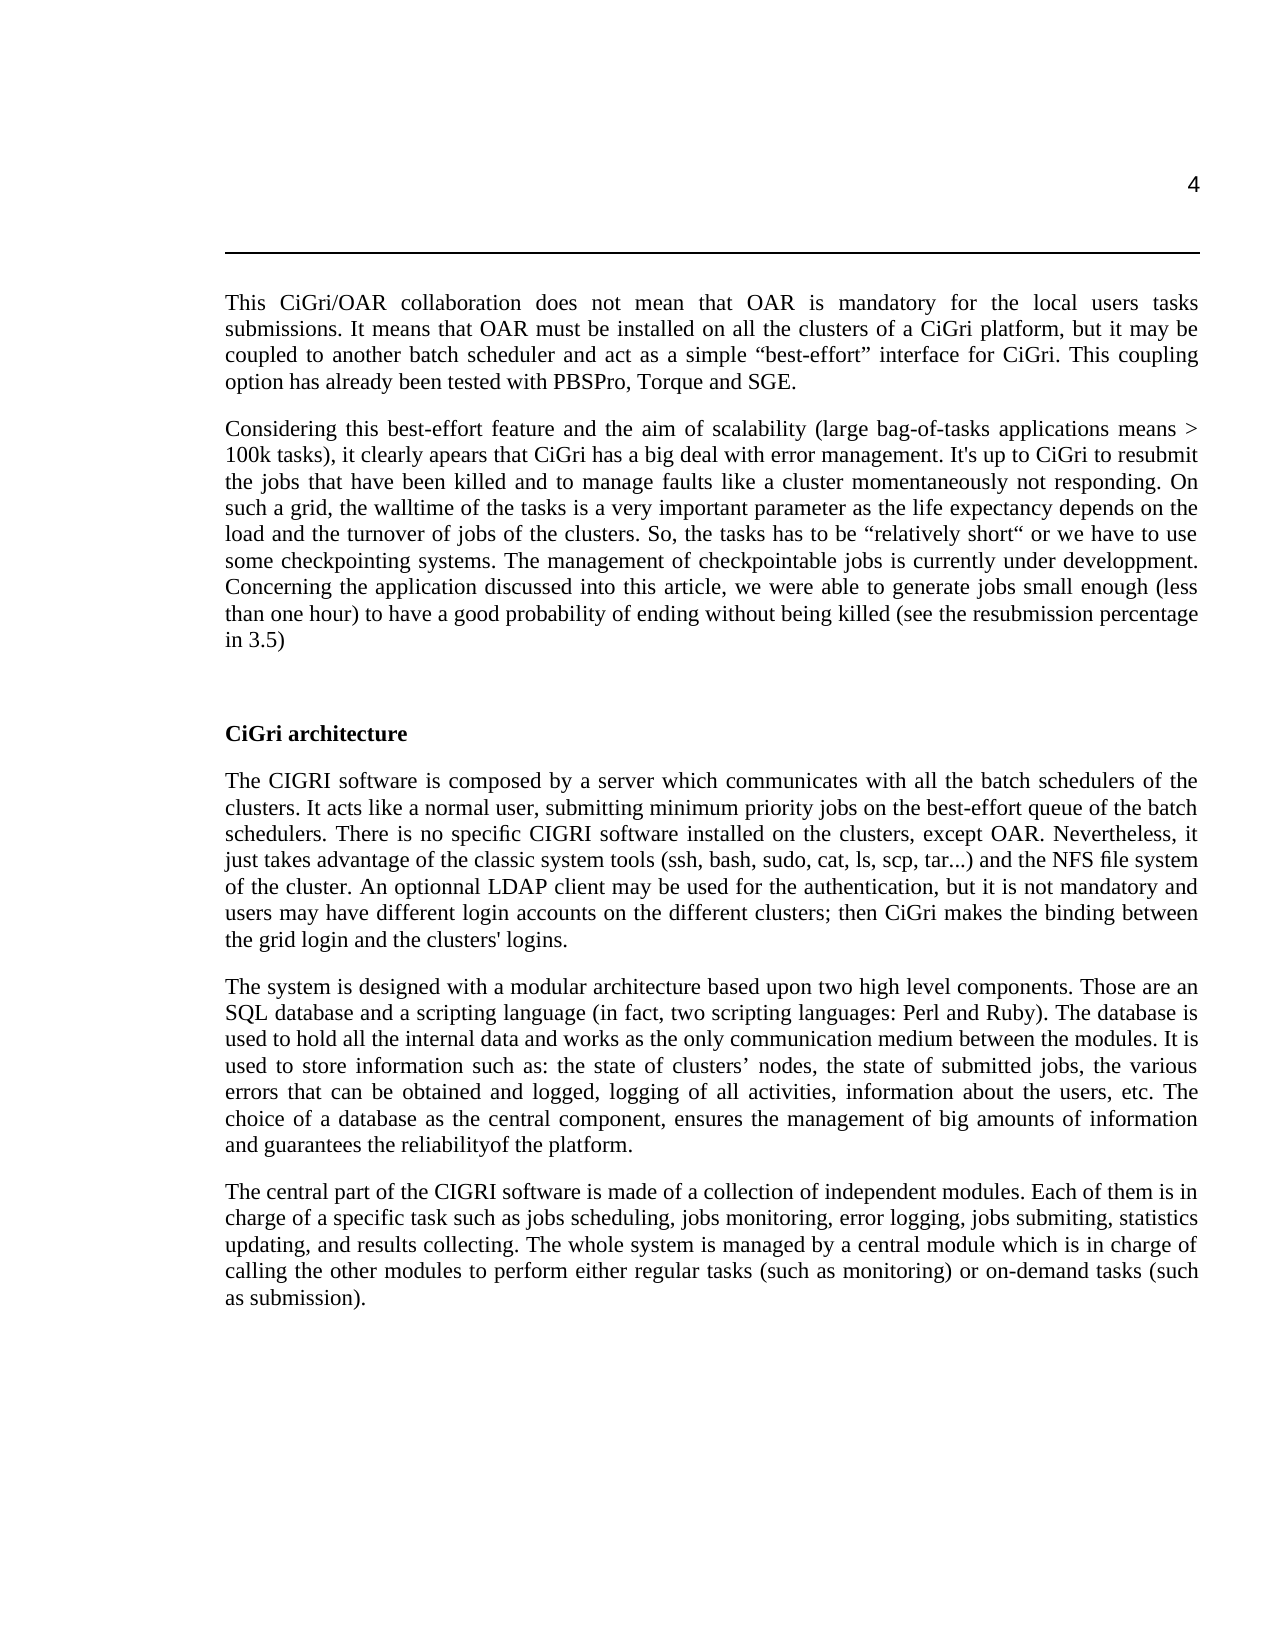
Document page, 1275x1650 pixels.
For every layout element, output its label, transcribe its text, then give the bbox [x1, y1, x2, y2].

text CiGri architecture [225, 720, 1200, 747]
text Considering this best-effort feature and the aim of scalability (large bag-of-tasks applications means > 100k tasks), it clearly apears that CiGri has a big deal with error management. It's up to CiGri to resubmit the jobs that have been killed and to manage faults like a cluster momentaneously not responding. On such a grid, the walltime of the tasks is a very important parameter as the life expectancy depends on the load and the turnover of jobs of the clusters. So, the tasks has to be “relatively short“ or we have to use some checkpointing systems. The management of checkpointable jobs is currently under developpment. Concerning the application discussed into this article, we were able to generate jobs small enough (less than one hour) to have a good probability of ending without being killed (see the resubmission percentage in 3.5) [225, 415, 1200, 652]
text The central part of the CIGRI software is made of a collection of independent modules. Each of them is in charge of a specific task such as jobs scheduling, jobs monitoring, error logging, jobs submiting, statistics updating, and results collecting. The whole system is managed by a central module which is in charge of calling the other modules to perform either regular tasks (such as monitoring) or on-demand tasks (such as submission). [225, 1178, 1200, 1310]
text The CIGRI software is composed by a server which communicates with all the batch schedulers of the clusters. It acts like a normal user, submitting minimum priority jobs on the best-effort queue of the batch schedulers. There is no speciﬁc CIGRI software installed on the clusters, except OAR. Nevertheless, it just takes advantage of the classic system tools (ssh, bash, sudo, cat, ls, scp, tar...) and the NFS ﬁle system of the cluster. An optionnal LDAP client may be used for the authentication, but it is not mandatory and users may have different login accounts on the different clusters; then CiGri makes the binding between the grid login and the clusters' logins. [225, 767, 1200, 952]
text The system is designed with a modular architecture based upon two high level components. Those are an SQL database and a scripting language (in fact, two scripting languages: Perl and Ruby). The database is used to hold all the internal data and works as the only communication medium between the modules. It is used to store information such as: the state of clusters’ nodes, the state of submitted jobs, the various errors that can be obtained and logged, logging of all activities, information about the users, etc. The choice of a database as the central component, ensures the management of big amounts of information and guarantees the reliabilityof the platform. [225, 973, 1200, 1157]
text This CiGri/OAR collaboration does not mean that OAR is mandatory for the local users tasks submissions. It means that OAR must be installed on all the clusters of a CiGri platform, but it may be coupled to another batch scheduler and act as a simple “best-effort” interface for CiGri. This coupling option has already been tested with PBSPro, Torque and SGE. [225, 262, 1200, 394]
